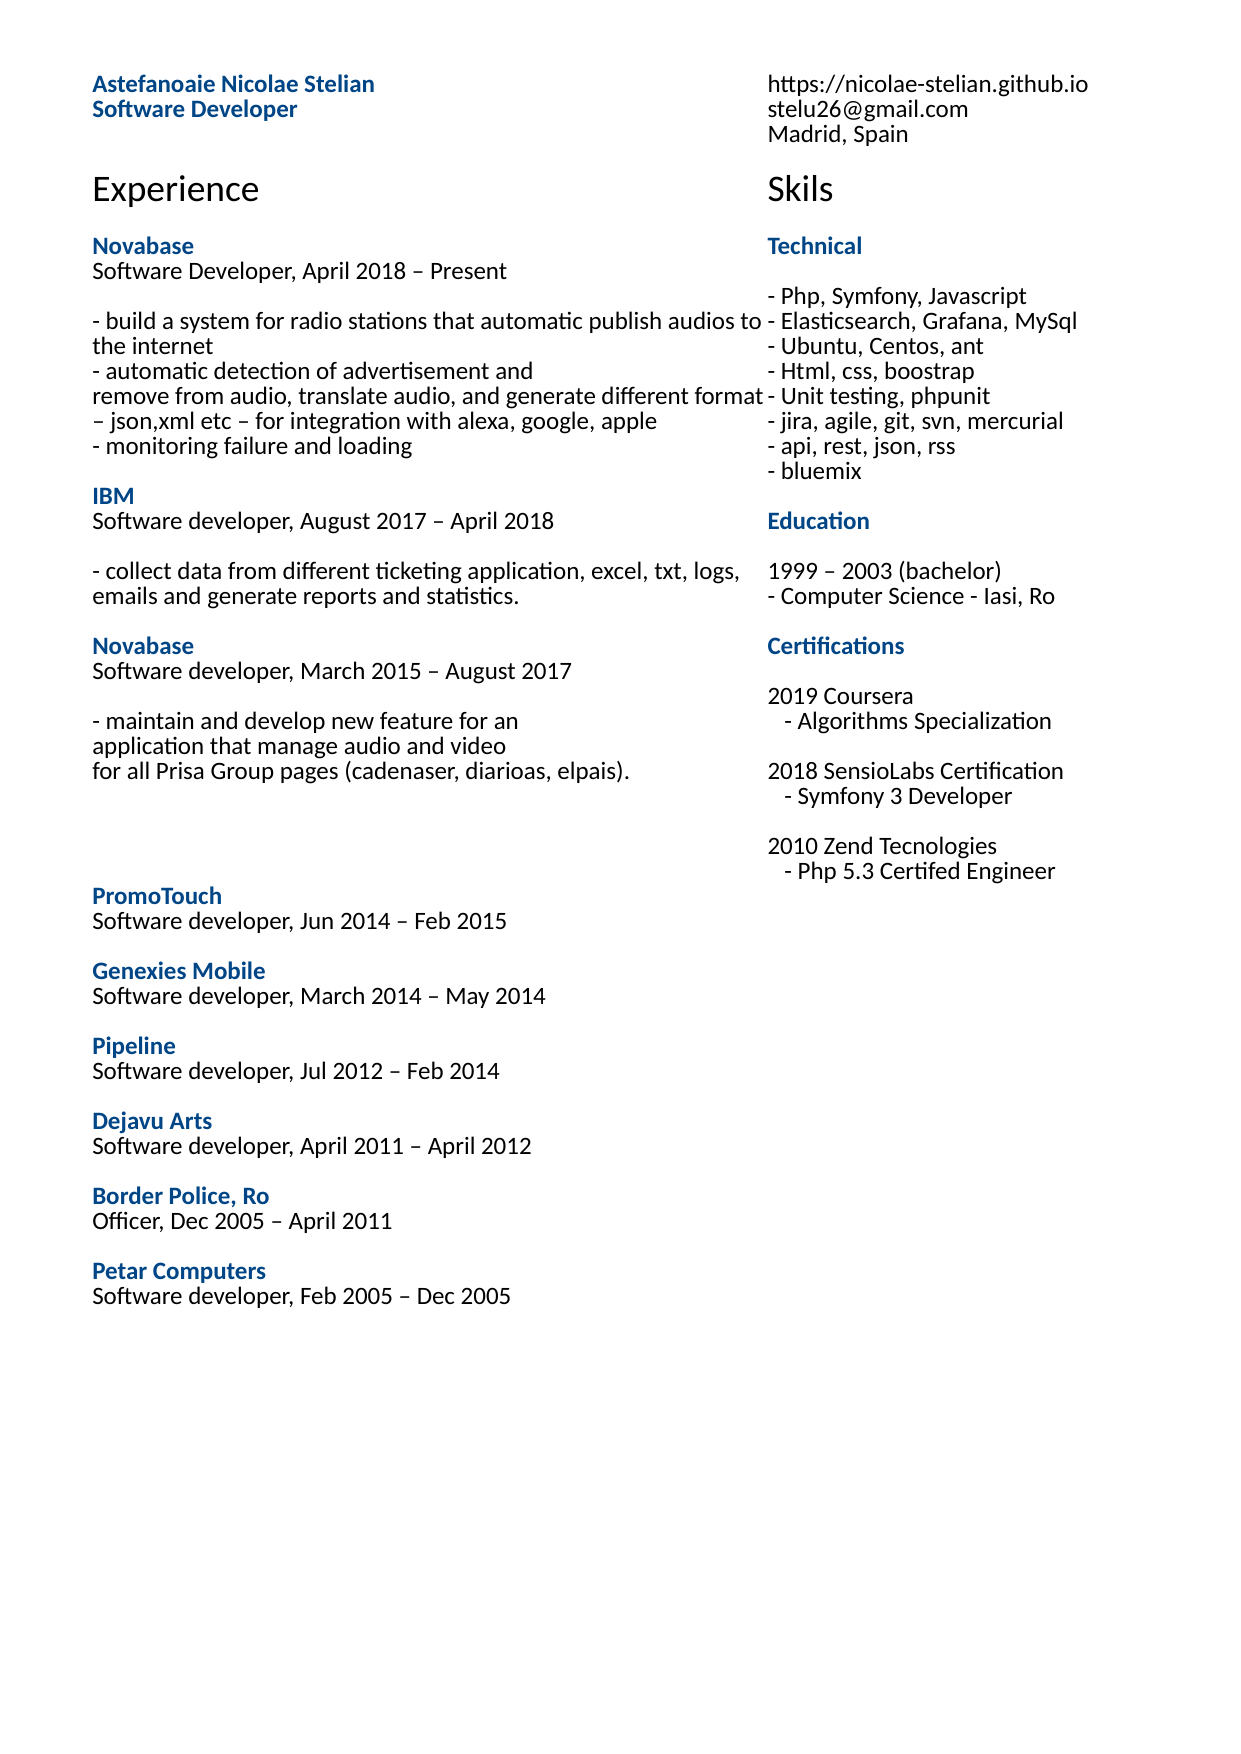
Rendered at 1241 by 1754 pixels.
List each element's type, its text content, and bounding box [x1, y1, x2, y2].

table_cell [767, 486, 1177, 511]
table_cell Officer, Dec 2005 – April 2011 [92, 1211, 767, 1261]
table_cell [767, 911, 1177, 961]
table_cell [767, 1286, 1177, 1336]
table_cell [767, 886, 1177, 911]
table_cell Education [767, 511, 1177, 536]
table_cell [767, 986, 1177, 1036]
table_cell [92, 149, 767, 173]
table_cell 2019 Coursera - Algorithms Specialization 2018 SensioLabs Certification - Symfony 3 Developer 2010 Zend Tecnologies - Php 5.3 Certifed Engineer [767, 686, 1177, 886]
table_cell Border Police, Ro [92, 1186, 767, 1211]
table_cell Technical [767, 236, 1177, 261]
table_cell [767, 1186, 1177, 1211]
table_cell Software developer, March 2014 – May 2014 [92, 986, 767, 1036]
table_cell Experience [92, 174, 767, 211]
table_cell [767, 661, 1177, 686]
table_cell [767, 1211, 1177, 1261]
table_cell [92, 211, 767, 236]
table_cell Novabase [92, 636, 767, 661]
table_cell IBM [92, 486, 767, 511]
table_header https://nicolae-stelian.github.io stelu26@gmail.com Madrid, Spain [767, 74, 1177, 148]
table_cell - Php, Symfony, Javascript - Elasticsearch, Grafana, MySql - Ubuntu, Centos, ant - Html, css, boostrap - Unit testing, phpunit - jira, agile, git, svn, mercurial - api, rest, json, rss - bluemix [767, 286, 1177, 486]
table_cell Software Developer, April 2018 – Present [92, 261, 767, 286]
table_cell Software developer, August 2017 – April 2018 [92, 511, 767, 536]
table_cell 1999 – 2003 (bachelor) - Computer Science - Iasi, Ro [767, 536, 1177, 636]
table_cell Software developer, April 2011 – April 2012 [92, 1136, 767, 1186]
table_cell Software developer, Feb 2005 – Dec 2005 [92, 1286, 767, 1336]
table_cell - maintain and develop new feature for an application that manage audio and video for all Prisa Group pages (cadenaser, diarioas, elpais). [92, 686, 767, 886]
table_cell - collect data from different ticketing application, excel, txt, logs, emails and generate reports and statistics. [92, 536, 767, 636]
table_cell Novabase [92, 236, 767, 261]
table_cell Dejavu Arts [92, 1111, 767, 1136]
table_cell Skils [767, 174, 1177, 211]
table_cell Software developer, March 2015 – August 2017 [92, 661, 767, 686]
table_cell [767, 961, 1177, 986]
table_cell [767, 211, 1177, 236]
table_header Astefanoaie Nicolae Stelian Software Developer [92, 74, 767, 148]
table_cell Petar Computers [92, 1261, 767, 1286]
table_cell [767, 149, 1177, 173]
table_cell [767, 1261, 1177, 1286]
table_cell [767, 261, 1177, 286]
table_cell Certifications [767, 636, 1177, 661]
table_cell [767, 1136, 1177, 1186]
table_cell [767, 1036, 1177, 1061]
table_cell Pipeline [92, 1036, 767, 1061]
table_cell PromoTouch [92, 886, 767, 911]
table_cell Genexies Mobile [92, 961, 767, 986]
table_cell - build a system for radio stations that automatic publish audios to the internet - automatic detection of advertisement and remove from audio, translate audio, and generate different format – json,xml etc – for integration with alexa, google, apple - monitoring failure and loading [92, 286, 767, 486]
table_cell [767, 1111, 1177, 1136]
table_cell Software developer, Jul 2012 – Feb 2014 [92, 1061, 767, 1111]
table_cell Software developer, Jun 2014 – Feb 2015 [92, 911, 767, 961]
table_cell [767, 1061, 1177, 1111]
